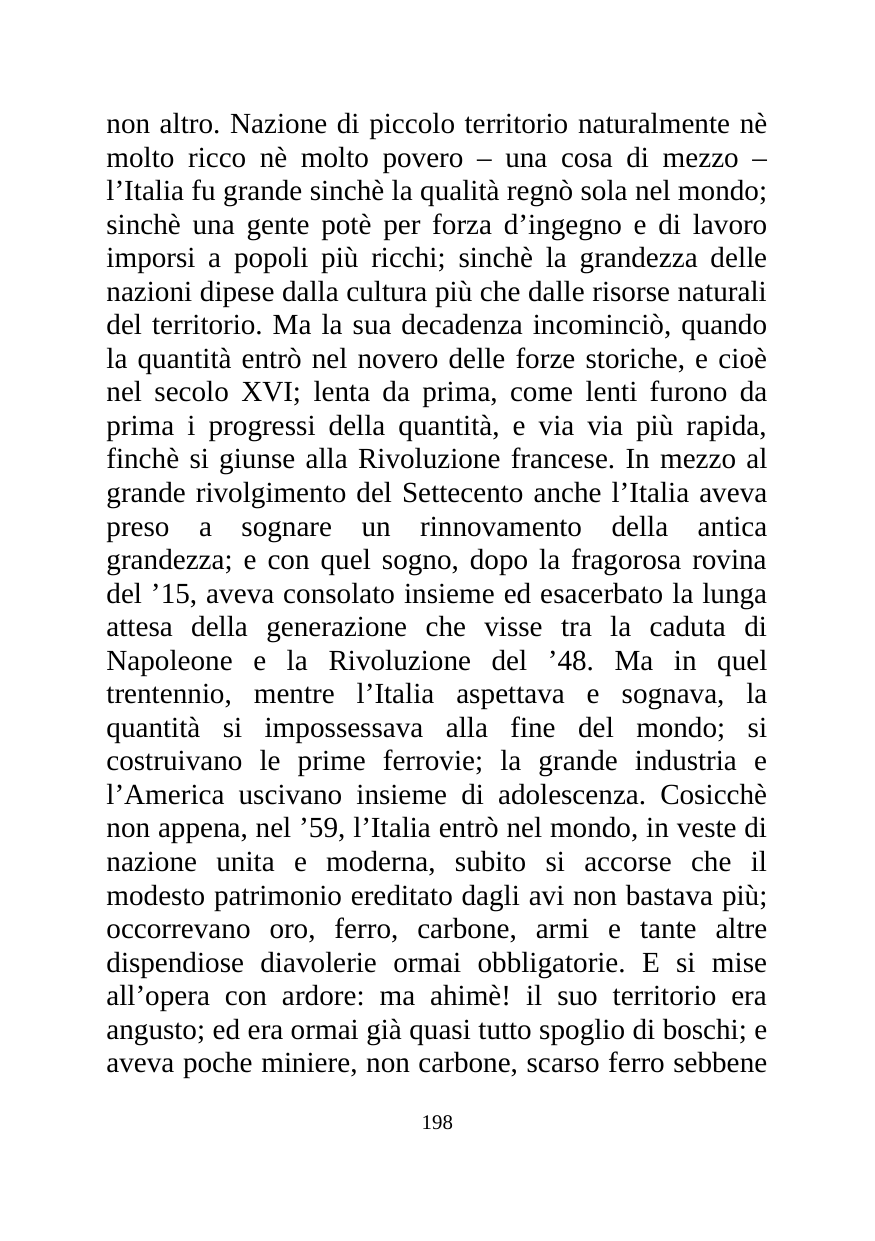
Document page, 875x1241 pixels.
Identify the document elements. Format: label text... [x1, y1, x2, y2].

text non altro. Nazione di piccolo territorio naturalmente nè molto ricco nè molto povero – una cosa di mezzo – l’Italia fu grande sinchè la qualità regnò sola nel mondo; sinchè una gente potè per forza d’ingegno e di lavoro imporsi a popoli più ricchi; sinchè la grandezza delle nazioni dipese dalla cultura più che dalle risorse naturali del territorio. Ma la sua decadenza incominciò, quando la quantità entrò nel novero delle forze storiche, e cioè nel secolo XVI; lenta da prima, come lenti furono da prima i progressi della quantità, e via via più rapida, finchè si giunse alla Rivoluzione francese. In mezzo al grande rivolgimento del Settecento anche l’Italia aveva preso a sognare un rinnovamento della antica grandezza; e con quel sogno, dopo la fragorosa rovina del ’15, aveva consolato insieme ed esacerbato la lunga attesa della generazione che visse tra la caduta di Napoleone e la Rivoluzione del ’48. Ma in quel trentennio, mentre l’Italia aspettava e sognava, la quantità si impossessava alla fine del mondo; si costruivano le prime ferrovie; la grande industria e l’America uscivano insieme di adolescenza. Cosicchè non appena, nel ’59, l’Italia entrò nel mondo, in veste di nazione unita e moderna, subito si accorse che il modesto patrimonio ereditato dagli avi non bastava più; occorrevano oro, ferro, carbone, armi e tante altre dispendiose diavolerie ormai obbligatorie. E si mise all’opera con ardore: ma ahimè! il suo territorio era angusto; ed era ormai già quasi tutto spoglio di boschi; e aveva poche miniere, non carbone, scarso ferro sebbene [106, 106, 768, 1079]
